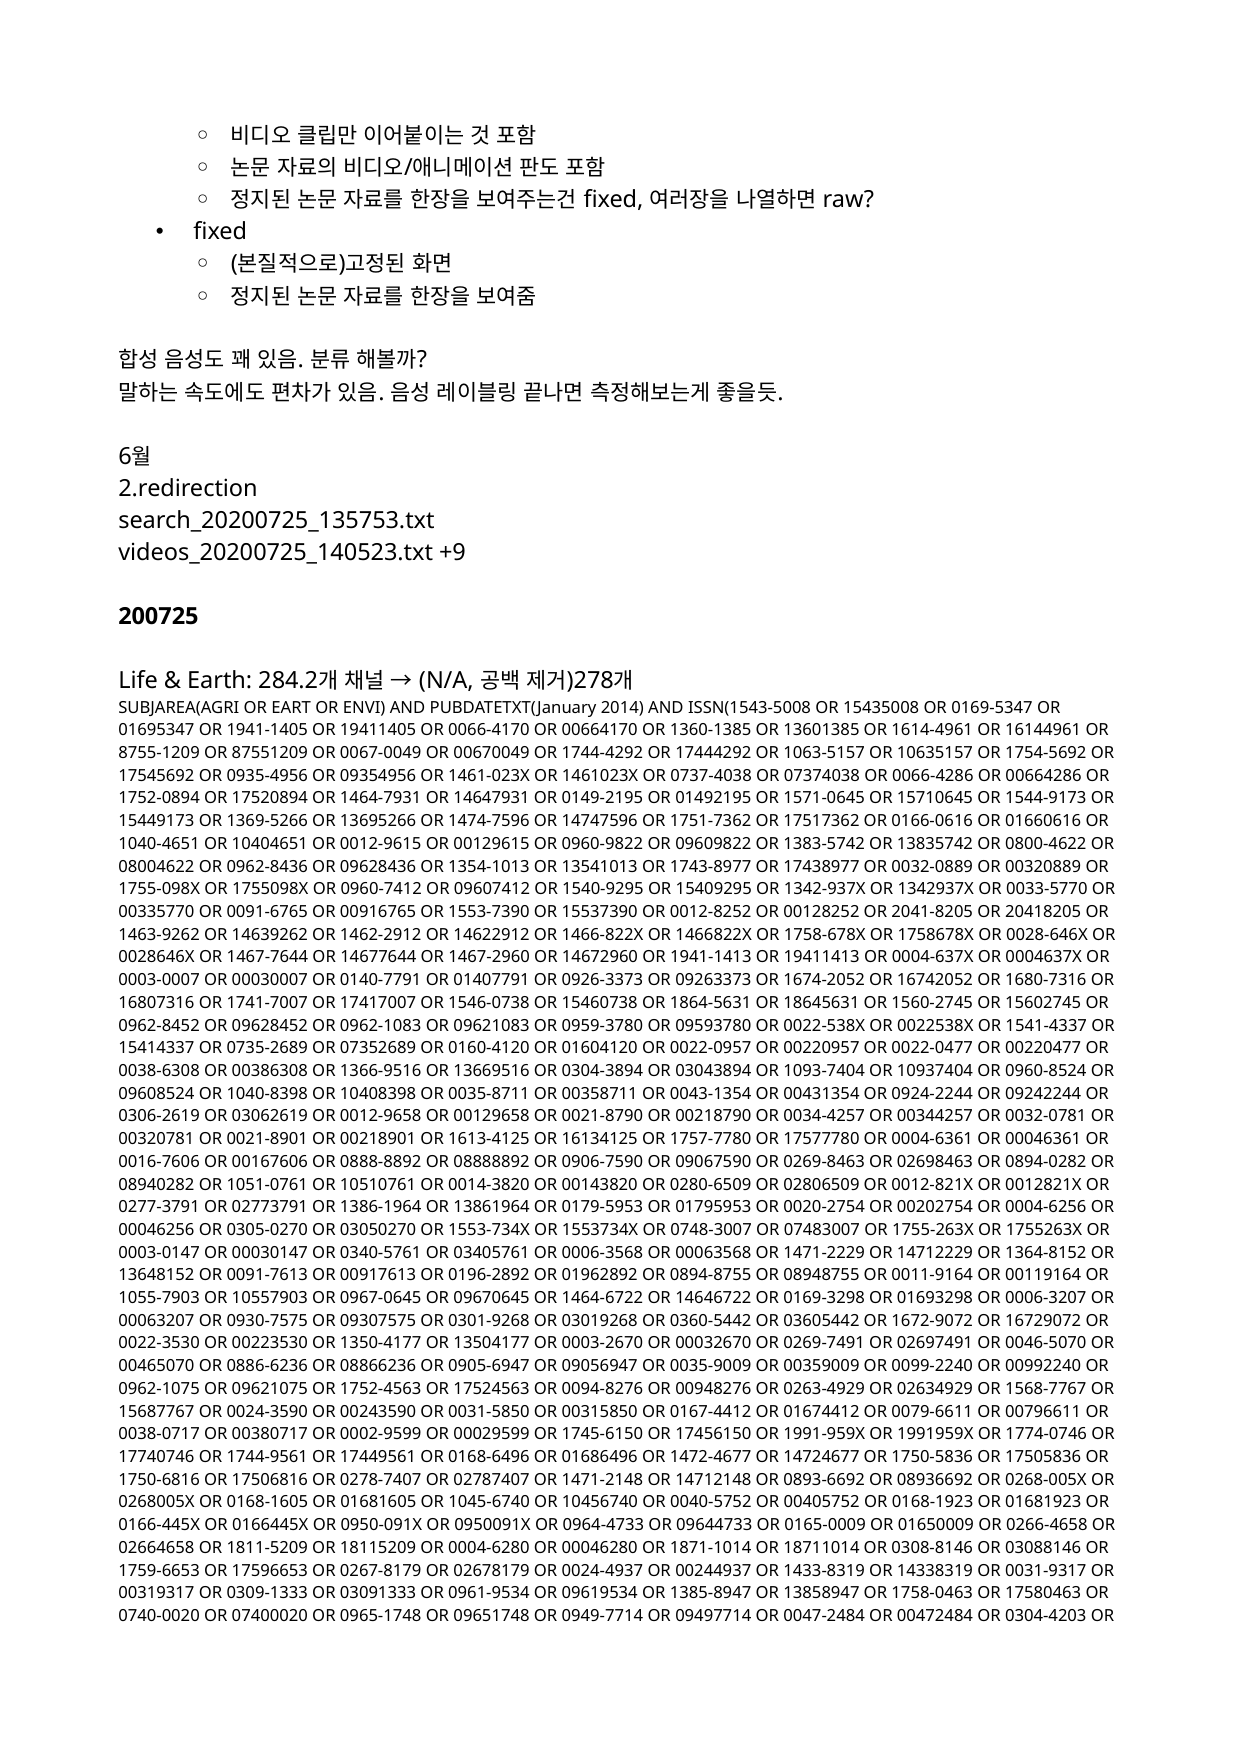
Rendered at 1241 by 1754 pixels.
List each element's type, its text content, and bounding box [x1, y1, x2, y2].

list 정지된 논문 자료를 한장을 보여주는건 fixed, 여러장을 나열하면 raw? [193, 182, 1122, 214]
list 논문 자료의 비디오/애니메이션 판도 포함 [193, 150, 1122, 182]
list 비디오 클립만 이어붙이는 것 포함 [193, 118, 1122, 150]
text Life & Earth: 284.2개 채널 → (N/A, 공백 제거)278개 [118, 663, 1122, 695]
text videos_20200725_140523.txt +9 [118, 535, 1122, 567]
list 정지된 논문 자료를 한장을 보여줌 [193, 279, 1122, 310]
text 말하는 속도에도 편차가 있음. 음성 레이블링 끝나면 측정해보는게 좋을듯. [118, 374, 1122, 407]
text search_20200725_135753.txt [118, 503, 1122, 535]
text 200725 [118, 599, 1122, 631]
text 6월 [118, 439, 1122, 471]
text 합성 음성도 꽤 있음. 분류 해볼까? [118, 342, 1122, 374]
list fixed [156, 214, 1122, 246]
text SUBJAREA(AGRI OR EART OR ENVI) AND PUBDATETXT(January 2014) AND ISSN(1543-5008 OR 15435008 OR 0169-5347 OR 01695347 OR 1941-1405 OR 19411405 OR 0066-4170 OR 00664170 OR 1360-1385 OR 13601385 OR 1614-4961 OR 16144961 OR 8755-1209 OR 87551209 OR 0067-0049 OR 00670049 OR 1744-4292 OR 17444292 OR 1063-5157 OR 10635157 OR 1754-5692 OR 17545692 OR 0935-4956 OR 09354956 OR 1461-023X OR 1461023X OR 0737-4038 OR 07374038 OR 0066-4286 OR 00664286 OR 1752-0894 OR 17520894 OR 1464-7931 OR 14647931 OR 0149-2195 OR 01492195 OR 1571-0645 OR 15710645 OR 1544-9173 OR 15449173 OR 1369-5266 OR 13695266 OR 1474-7596 OR 14747596 OR 1751-7362 OR 17517362 OR 0166-0616 OR 01660616 OR 1040-4651 OR 10404651 OR 0012-9615 OR 00129615 OR 0960-9822 OR 09609822 OR 1383-5742 OR 13835742 OR 0800-4622 OR 08004622 OR 0962-8436 OR 09628436 OR 1354-1013 OR 13541013 OR 1743-8977 OR 17438977 OR 0032-0889 OR 00320889 OR 1755-098X OR 1755098X OR 0960-7412 OR 09607412 OR 1540-9295 OR 15409295 OR 1342-937X OR 1342937X OR 0033-5770 OR 00335770 OR 0091-6765 OR 00916765 OR 1553-7390 OR 15537390 OR 0012-8252 OR 00128252 OR 2041-8205 OR 20418205 OR 1463-9262 OR 14639262 OR 1462-2912 OR 14622912 OR 1466-822X OR 1466822X OR 1758-678X OR 1758678X OR 0028-646X OR 0028646X OR 1467-7644 OR 14677644 OR 1467-2960 OR 14672960 OR 1941-1413 OR 19411413 OR 0004-637X OR 0004637X OR 0003-0007 OR 00030007 OR 0140-7791 OR 01407791 OR 0926-3373 OR 09263373 OR 1674-2052 OR 16742052 OR 1680-7316 OR 16807316 OR 1741-7007 OR 17417007 OR 1546-0738 OR 15460738 OR 1864-5631 OR 18645631 OR 1560-2745 OR 15602745 OR 0962-8452 OR 09628452 OR 0962-1083 OR 09621083 OR 0959-3780 OR 09593780 OR 0022-538X OR 0022538X OR 1541-4337 OR 15414337 OR 0735-2689 OR 07352689 OR 0160-4120 OR 01604120 OR 0022-0957 OR 00220957 OR 0022-0477 OR 00220477 OR 0038-6308 OR 00386308 OR 1366-9516 OR 13669516 OR 0304-3894 OR 03043894 OR 1093-7404 OR 10937404 OR 0960-8524 OR 09608524 OR 1040-8398 OR 10408398 OR 0035-8711 OR 00358711 OR 0043-1354 OR 00431354 OR 0924-2244 OR 09242244 OR 0306-2619 OR 03062619 OR 0012-9658 OR 00129658 OR 0021-8790 OR 00218790 OR 0034-4257 OR 00344257 OR 0032-0781 OR 00320781 OR 0021-8901 OR 00218901 OR 1613-4125 OR 16134125 OR 1757-7780 OR 17577780 OR 0004-6361 OR 00046361 OR 0016-7606 OR 00167606 OR 0888-8892 OR 08888892 OR 0906-7590 OR 09067590 OR 0269-8463 OR 02698463 OR 0894-0282 OR 08940282 OR 1051-0761 OR 10510761 OR 0014-3820 OR 00143820 OR 0280-6509 OR 02806509 OR 0012-821X OR 0012821X OR 0277-3791 OR 02773791 OR 1386-1964 OR 13861964 OR 0179-5953 OR 01795953 OR 0020-2754 OR 00202754 OR 0004-6256 OR 00046256 OR 0305-0270 OR 03050270 OR 1553-734X OR 1553734X OR 0748-3007 OR 07483007 OR 1755-263X OR 1755263X OR 0003-0147 OR 00030147 OR 0340-5761 OR 03405761 OR 0006-3568 OR 00063568 OR 1471-2229 OR 14712229 OR 1364-8152 OR 13648152 OR 0091-7613 OR 00917613 OR 0196-2892 OR 01962892 OR 0894-8755 OR 08948755 OR 0011-9164 OR 00119164 OR 1055-7903 OR 10557903 OR 0967-0645 OR 09670645 OR 1464-6722 OR 14646722 OR 0169-3298 OR 01693298 OR 0006-3207 OR 00063207 OR 0930-7575 OR 09307575 OR 0301-9268 OR 03019268 OR 0360-5442 OR 03605442 OR 1672-9072 OR 16729072 OR 0022-3530 OR 00223530 OR 1350-4177 OR 13504177 OR 0003-2670 OR 00032670 OR 0269-7491 OR 02697491 OR 0046-5070 OR 00465070 OR 0886-6236 OR 08866236 OR 0905-6947 OR 09056947 OR 0035-9009 OR 00359009 OR 0099-2240 OR 00992240 OR 0962-1075 OR 09621075 OR 1752-4563 OR 17524563 OR 0094-8276 OR 00948276 OR 0263-4929 OR 02634929 OR 1568-7767 OR 15687767 OR 0024-3590 OR 00243590 OR 0031-5850 OR 00315850 OR 0167-4412 OR 01674412 OR 0079-6611 OR 00796611 OR 0038-0717 OR 00380717 OR 0002-9599 OR 00029599 OR 1745-6150 OR 17456150 OR 1991-959X OR 1991959X OR 1774-0746 OR 17740746 OR 1744-9561 OR 17449561 OR 0168-6496 OR 01686496 OR 1472-4677 OR 14724677 OR 1750-5836 OR 17505836 OR 1750-6816 OR 17506816 OR 0278-7407 OR 02787407 OR 1471-2148 OR 14712148 OR 0893-6692 OR 08936692 OR 0268-005X OR 0268005X OR 0168-1605 OR 01681605 OR 1045-6740 OR 10456740 OR 0040-5752 OR 00405752 OR 0168-1923 OR 01681923 OR 0166-445X OR 0166445X OR 0950-091X OR 0950091X OR 0964-4733 OR 09644733 OR 0165-0009 OR 01650009 OR 0266-4658 OR 02664658 OR 1811-5209 OR 18115209 OR 0004-6280 OR 00046280 OR 1871-1014 OR 18711014 OR 0308-8146 OR 03088146 OR 1759-6653 OR 17596653 OR 0267-8179 OR 02678179 OR 0024-4937 OR 00244937 OR 1433-8319 OR 14338319 OR 0031-9317 OR 00319317 OR 0309-1333 OR 03091333 OR 0961-9534 OR 09619534 OR 1385-8947 OR 13858947 OR 1758-0463 OR 17580463 OR 0740-0020 OR 07400020 OR 0965-1748 OR 09651748 OR 0949-7714 OR 09497714 OR 0047-2484 OR 00472484 OR 0304-4203 OR [118, 695, 1122, 1626]
text 2.redirection [118, 471, 1122, 503]
list (본질적으로)고정된 화면 [193, 246, 1122, 279]
